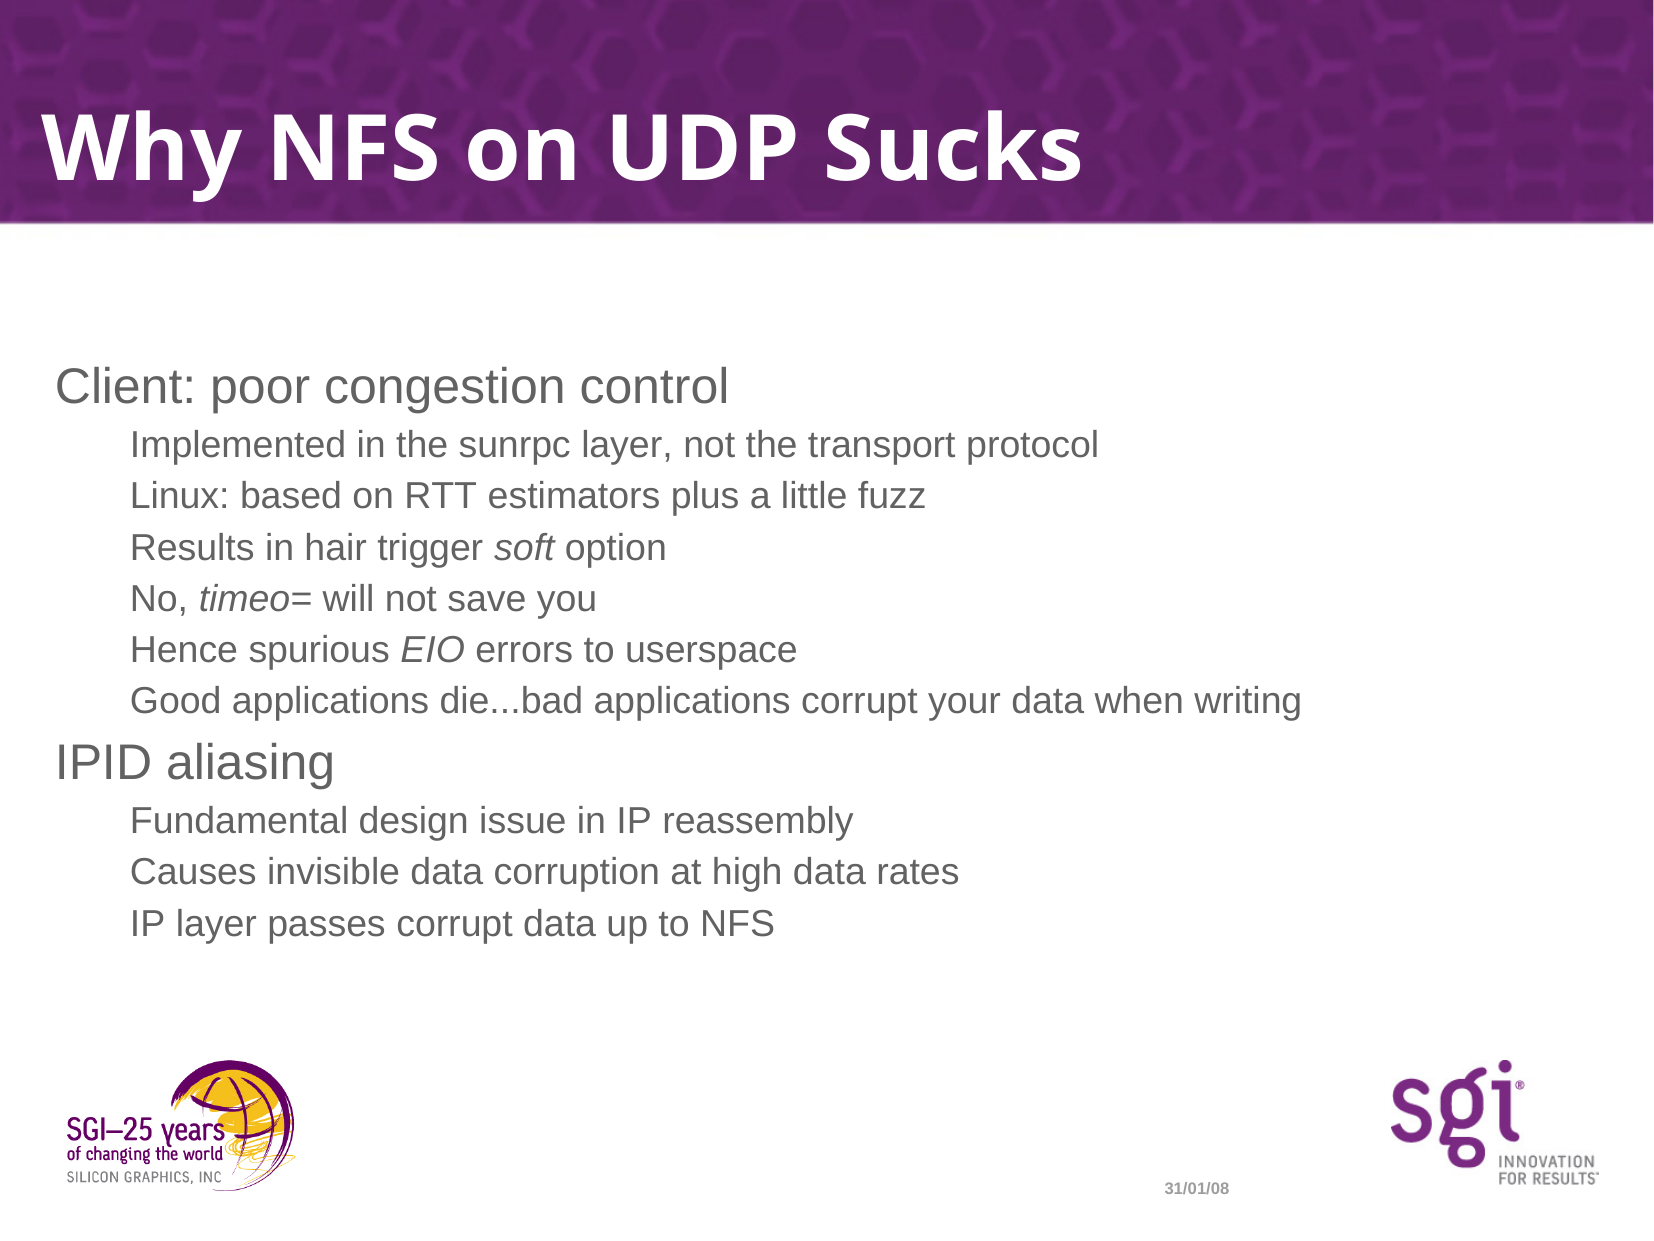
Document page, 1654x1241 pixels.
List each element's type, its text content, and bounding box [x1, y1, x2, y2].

title Why NFS on UDP Sucks [41, 48, 1447, 241]
picture [0, 0, 1654, 1194]
list Client: poor congestion control Implemented in the sunrpc layer, not the transport protocol Linux: based on RTT estimators plus a little fuzz Results in hair trigger soft option No, timeo= will not save you Hence spurious EIO errors to userspace Good applications die...bad applications corrupt your data when writing IPID aliasing Fundamental design issue in IP reassembly Causes invisible data corruption at high data rates IP layer passes corrupt data up to NFS [55, 358, 1461, 1002]
